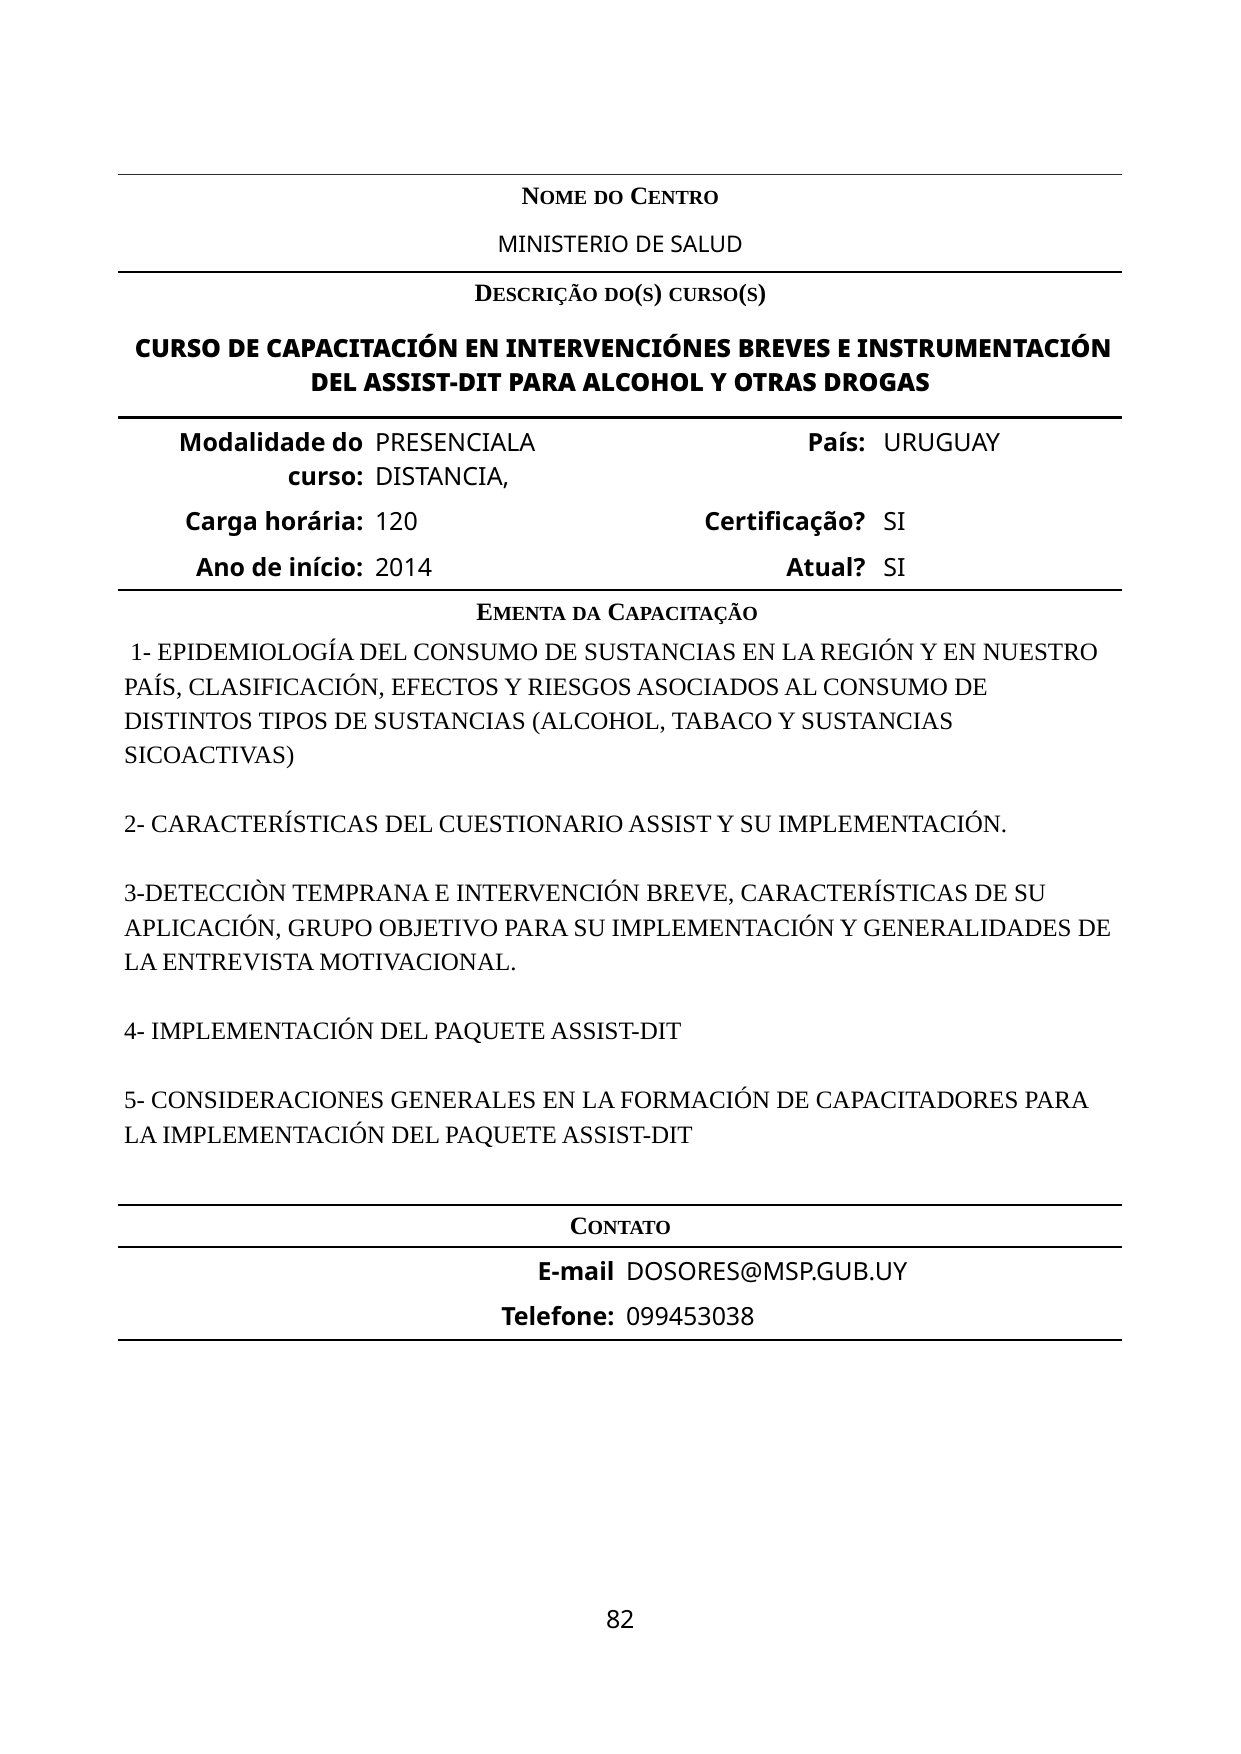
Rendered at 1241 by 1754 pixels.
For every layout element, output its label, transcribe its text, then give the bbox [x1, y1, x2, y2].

table_cell E-mail [118, 1248, 620, 1293]
table_cell Carga horária: [118, 498, 369, 544]
table_cell Ano de início: [118, 544, 369, 589]
table_cell PRESENCIALA DISTANCIA, [369, 419, 620, 498]
table_cell Atual? [620, 544, 871, 589]
table_cell SI [871, 544, 1122, 589]
table_cell 099453038 [620, 1293, 1122, 1339]
table_cell MINISTERIO DE SALUD [118, 216, 1122, 271]
table_cell 120 [369, 498, 620, 544]
table_cell Ementa da Capacitação [118, 591, 1122, 631]
table_cell País: [620, 419, 871, 498]
table_cell DOSORES@MSP.GUB.UY [620, 1248, 1122, 1293]
table_cell 1- EPIDEMIOLOGÍA DEL CONSUMO DE SUSTANCIAS EN LA REGIÓN Y EN NUESTRO PAÍS, CLASIFICACIÓN, EFECTOS Y RIESGOS ASOCIADOS AL CONSUMO DE DISTINTOS TIPOS DE SUSTANCIAS (ALCOHOL, TABACO Y SUSTANCIAS SICOACTIVAS) 2- CARACTERÍSTICAS DEL CUESTIONARIO ASSIST Y SU IMPLEMENTACIÓN. 3-DETECCIÒN TEMPRANA E INTERVENCIÓN BREVE, CARACTERÍSTICAS DE SU APLICACIÓN, GRUPO OBJETIVO PARA SU IMPLEMENTACIÓN Y GENERALIDADES DE LA ENTREVISTA MOTIVACIONAL. 4- IMPLEMENTACIÓN DEL PAQUETE ASSIST-DIT 5- CONSIDERACIONES GENERALES EN LA FORMACIÓN DE CAPACITADORES PARA LA IMPLEMENTACIÓN DEL PAQUETE ASSIST-DIT [118, 631, 1122, 1203]
table_cell URUGUAY [871, 419, 1122, 498]
table_cell Telefone: [118, 1293, 620, 1339]
table_cell Modalidade do curso: [118, 419, 369, 498]
table_cell 2014 [369, 544, 620, 589]
table_cell Descrição do(s) curso(s) [118, 273, 1122, 313]
table_cell Contato [118, 1206, 1122, 1246]
table_header Nome do Centro [118, 176, 1122, 216]
table_cell Certificação? [620, 498, 871, 544]
table_cell SI [871, 498, 1122, 544]
table_cell CURSO DE CAPACITACIÓN EN INTERVENCIÓNES BREVES E INSTRUMENTACIÓN DEL ASSIST-DIT PARA ALCOHOL Y OTRAS DROGAS [118, 313, 1122, 416]
